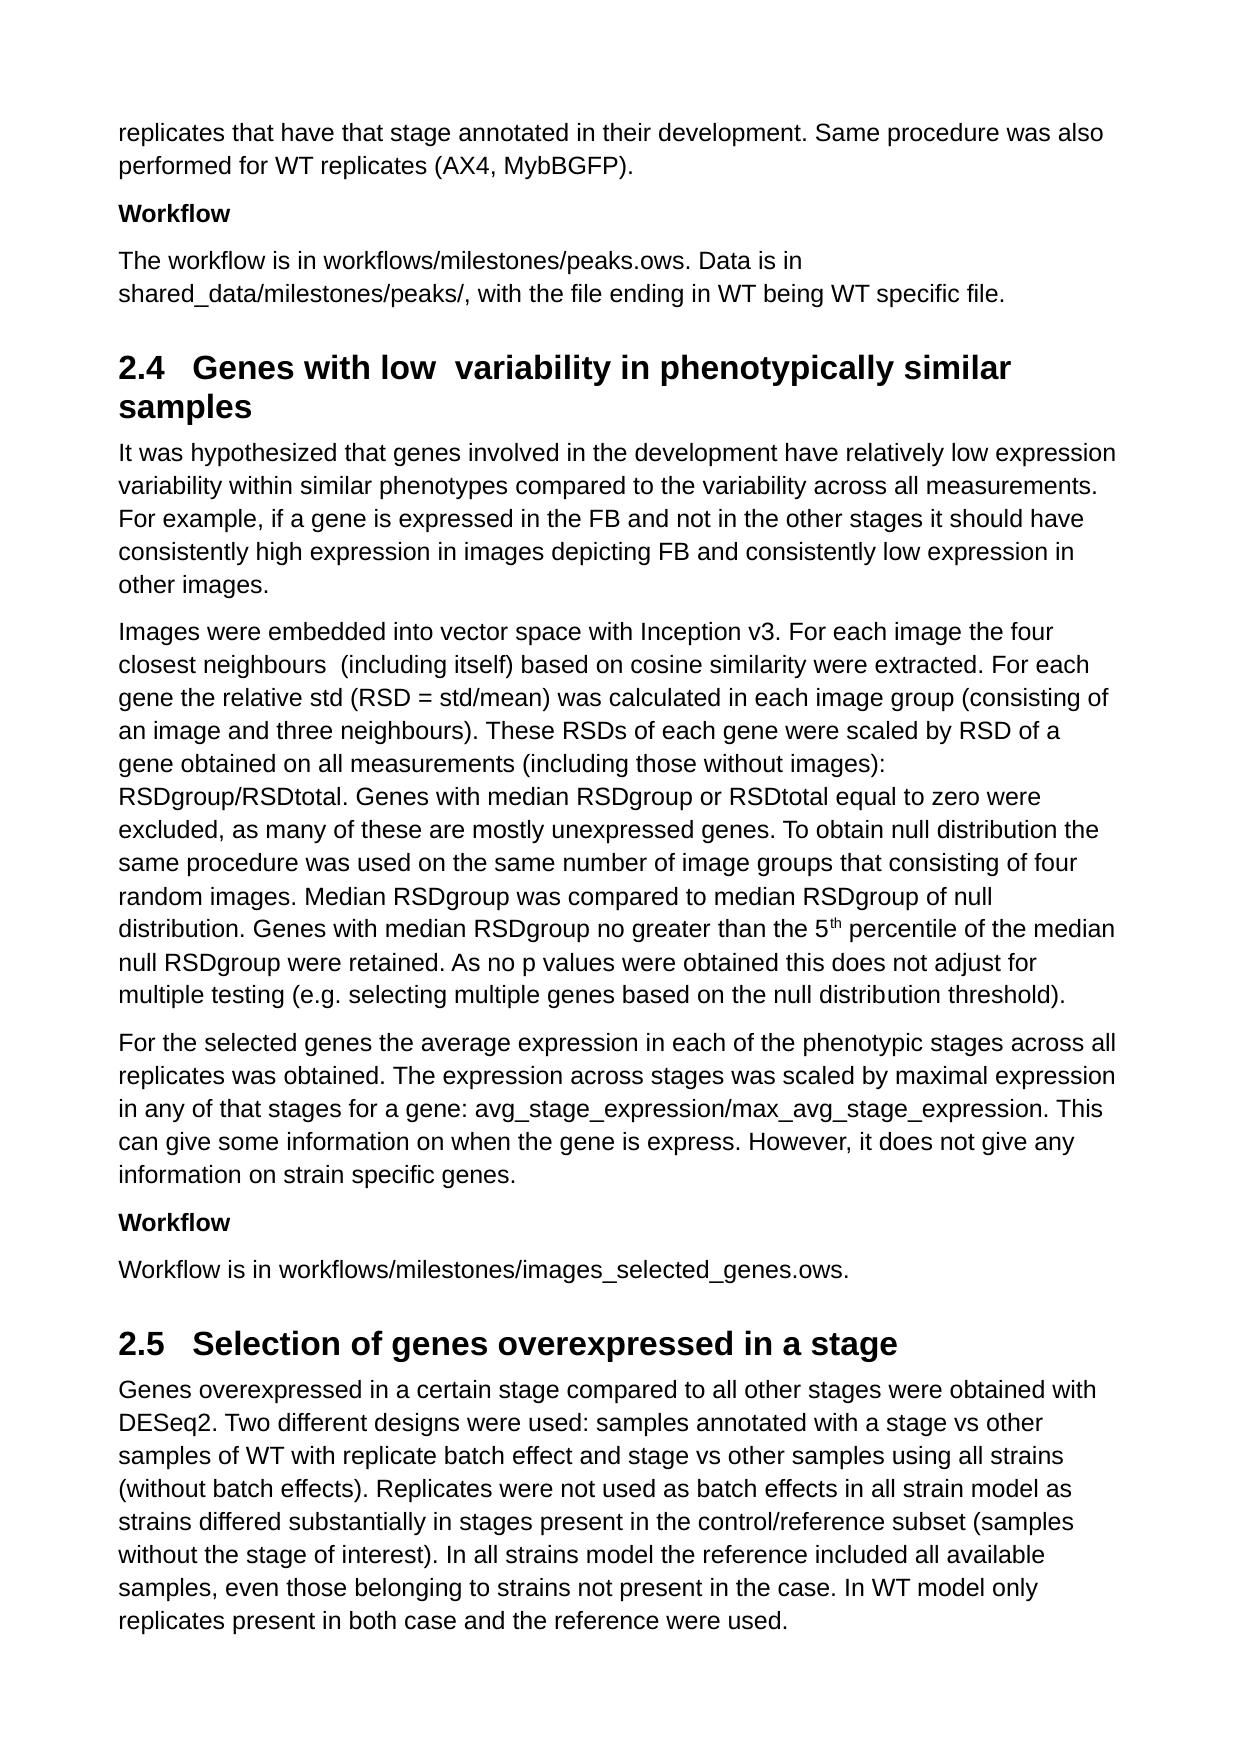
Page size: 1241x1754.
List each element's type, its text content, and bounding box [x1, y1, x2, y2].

text Workflow [118, 1208, 1122, 1237]
text The workflow is in workflows/milestones/peaks.ows. Data is in shared_data/milestones/peaks/, with the file ending in WT being WT specific file. [118, 246, 1122, 308]
subtitle Selection of genes overexpressed in a stage [118, 1324, 1122, 1362]
text Genes overexpressed in a certain stage compared to all other stages were obtained with DESeq2. Two different designs were used: samples annotated with a stage vs other samples of WT with replicate batch effect and stage vs other samples using all strains (without batch effects). Replicates were not used as batch effects in all strain model as strains differed substantially in stages present in the control/reference subset (samples without the stage of interest). In all strains model the reference included all available samples, even those belonging to strains not present in the case. In WT model only replicates present in both case and the reference were used. [118, 1375, 1122, 1635]
text Images were embedded into vector space with Inception v3. For each image the four closest neighbours (including itself) based on cosine similarity were extracted. For each gene the relative std (RSD = std/mean) was calculated in each image group (consisting of an image and three neighbours). These RSDs of each gene were scaled by RSD of a gene obtained on all measurements (including those without images): RSDgroup/RSDtotal. Genes with median RSDgroup or RSDtotal equal to zero were excluded, as many of these are mostly unexpressed genes. To obtain null distribution the same procedure was used on the same number of image groups that consisting of four random images. Median RSDgroup was compared to median RSDgroup of null distribution. Genes with median RSDgroup no greater than the 5th percentile of the median null RSDgroup were retained. As no p values were obtained this does not adjust for multiple testing (e.g. selecting multiple genes based on the null distribution threshold). [118, 617, 1122, 1009]
text Workflow [118, 199, 1122, 227]
text For the selected genes the average expression in each of the phenotypic stages across all replicates was obtained. The expression across stages was scaled by maximal expression in any of that stages for a gene: avg_stage_expression/max_avg_stage_expression. This can give some information on when the gene is express. However, it does not give any information on strain specific genes. [118, 1028, 1122, 1189]
text replicates that have that stage annotated in their development. Same procedure was also performed for WT replicates (AX4, MybBGFP). [118, 118, 1122, 180]
subtitle Genes with low variability in phenotypically similar samples [118, 348, 1122, 425]
text It was hypothesized that genes involved in the development have relatively low expression variability within similar phenotypes compared to the variability across all measurements. For example, if a gene is expressed in the FB and not in the other stages it should have consistently high expression in images depicting FB and consistently low expression in other images. [118, 438, 1122, 598]
text Workflow is in workflows/milestones/images_selected_genes.ows. [118, 1255, 1122, 1284]
